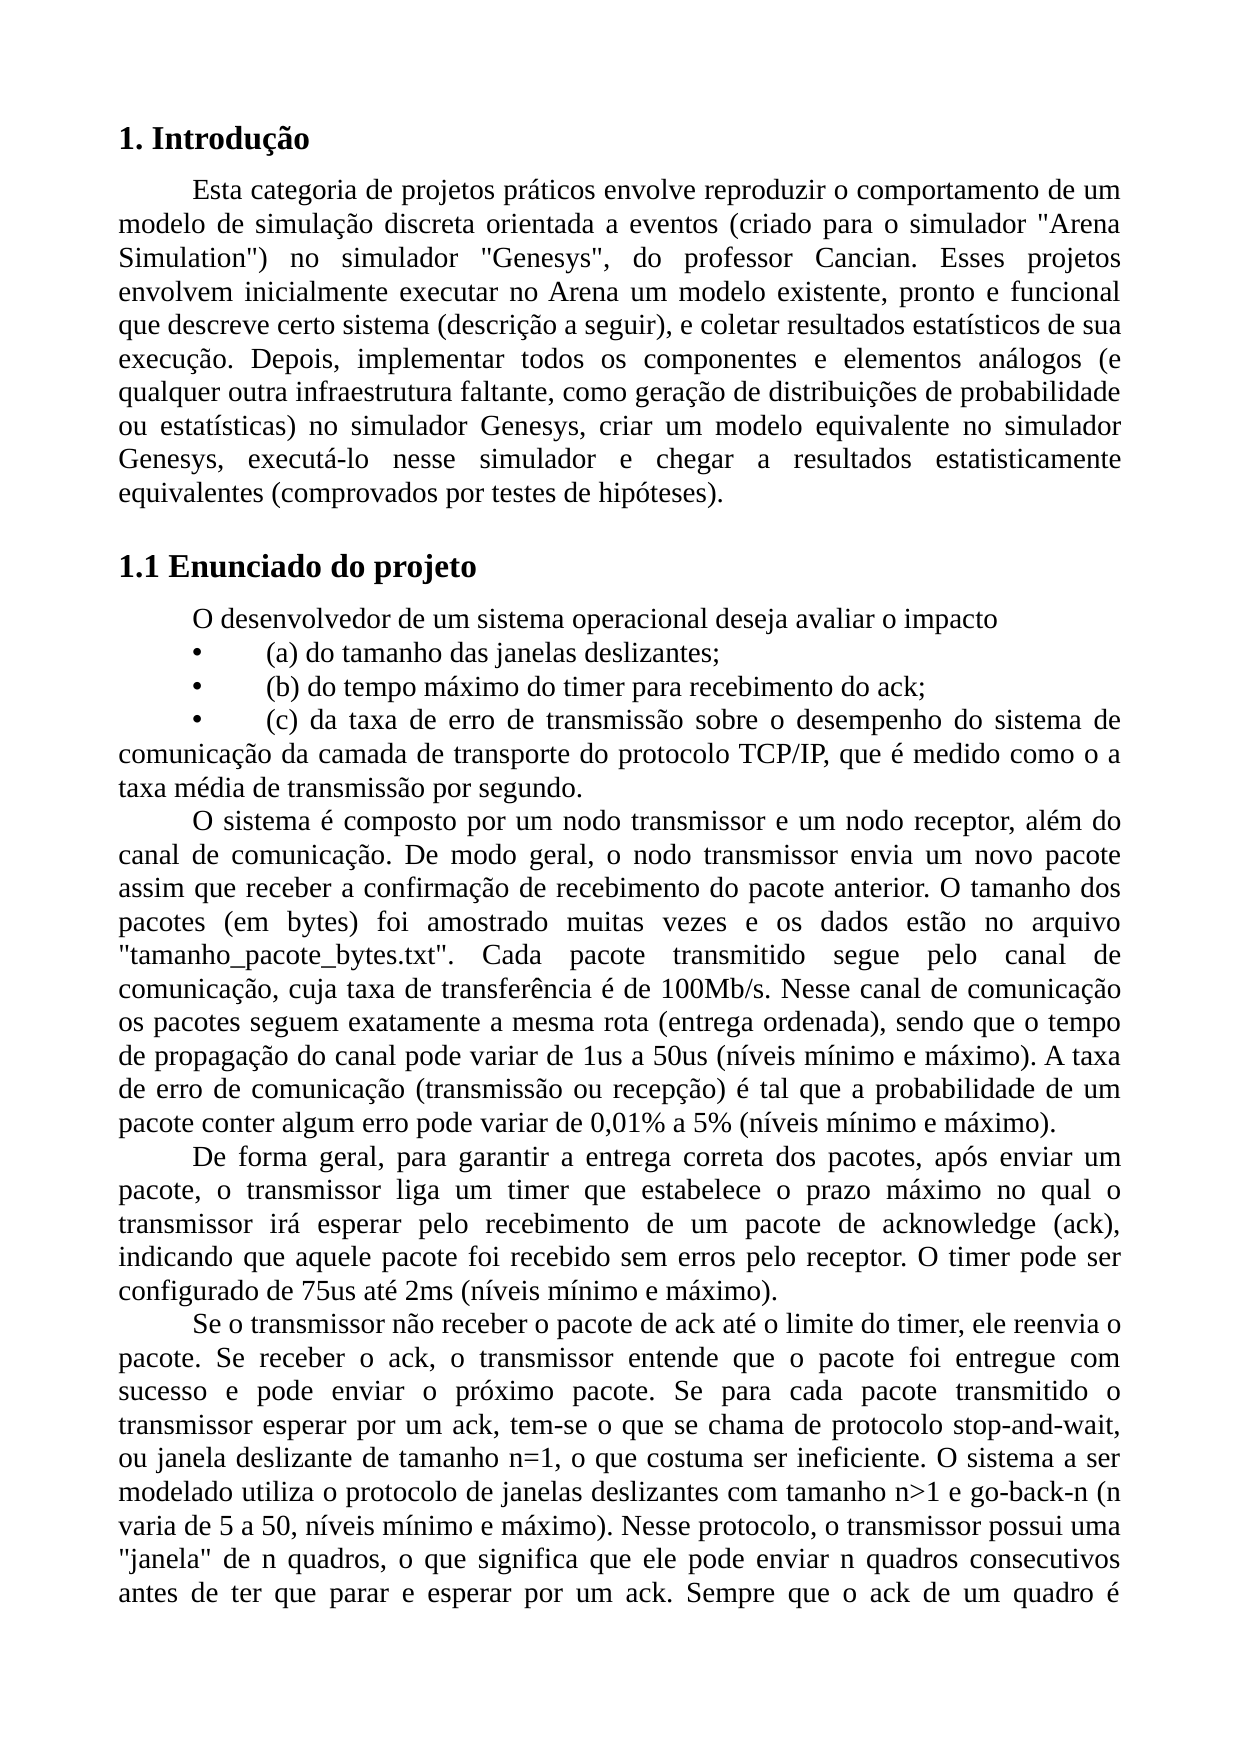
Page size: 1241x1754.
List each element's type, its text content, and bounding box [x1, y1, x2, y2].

text 1.1 Enunciado do projeto [118, 547, 1122, 585]
list (c) da taxa de erro de transmissão sobre o desempenho do sistema de comunicação da camada de transporte do protocolo TCP/IP, que é medido como o a taxa média de transmissão por segundo. [118, 702, 1122, 803]
text Esta categoria de projetos práticos envolve reproduzir o comportamento de um modelo de simulação discreta orientada a eventos (criado para o simulador "Arena Simulation") no simulador "Genesys", do professor Cancian. Esses projetos envolvem inicialmente executar no Arena um modelo existente, pronto e funcional que descreve certo sistema (descrição a seguir), e coletar resultados estatísticos de sua execução. Depois, implementar todos os componentes e elementos análogos (e qualquer outra infraestrutura faltante, como geração de distribuições de probabilidade ou estatísticas) no simulador Genesys, criar um modelo equivalente no simulador Genesys, executá-lo nesse simulador e chegar a resultados estatisticamente equivalentes (comprovados por testes de hipóteses). [118, 168, 1122, 508]
text O desenvolvedor de um sistema operacional deseja avaliar o impacto [118, 597, 1122, 635]
list (b) do tempo máximo do timer para recebimento do ack; [118, 669, 1122, 702]
text 1. Introdução [118, 118, 1122, 156]
text Se o transmissor não receber o pacote de ack até o limite do timer, ele reenvia o pacote. Se receber o ack, o transmissor entende que o pacote foi entregue com sucesso e pode enviar o próximo pacote. Se para cada pacote transmitido o transmissor esperar por um ack, tem-se o que se chama de protocolo stop-and-wait, ou janela deslizante de tamanho n=1, o que costuma ser ineficiente. O sistema a ser modelado utiliza o protocolo de janelas deslizantes com tamanho n>1 e go-back-n (n varia de 5 a 50, níveis mínimo e máximo). Nesse protocolo, o transmissor possui uma "janela" de n quadros, o que significa que ele pode enviar n quadros consecutivos antes de ter que parar e esperar por um ack. Sempre que o ack de um quadro é [118, 1306, 1122, 1608]
list (a) do tamanho das janelas deslizantes; [118, 635, 1122, 669]
text De forma geral, para garantir a entrega correta dos pacotes, após enviar um pacote, o transmissor liga um timer que estabelece o prazo máximo no qual o transmissor irá esperar pelo recebimento de um pacote de acknowledge (ack), indicando que aquele pacote foi recebido sem erros pelo receptor. O timer pode ser configurado de 75us até 2ms (níveis mínimo e máximo). [118, 1139, 1122, 1306]
text O sistema é composto por um nodo transmissor e um nodo receptor, além do canal de comunicação. De modo geral, o nodo transmissor envia um novo pacote assim que receber a confirmação de recebimento do pacote anterior. O tamanho dos pacotes (em bytes) foi amostrado muitas vezes e os dados estão no arquivo "tamanho_pacote_bytes.txt". Cada pacote transmitido segue pelo canal de comunicação, cuja taxa de transferência é de 100Mb/s. Nesse canal de comunicação os pacotes seguem exatamente a mesma rota (entrega ordenada), sendo que o tempo de propagação do canal pode variar de 1us a 50us (níveis mínimo e máximo). A taxa de erro de comunicação (transmissão ou recepção) é tal que a probabilidade de um pacote conter algum erro pode variar de 0,01% a 5% (níveis mínimo e máximo). [118, 803, 1122, 1139]
